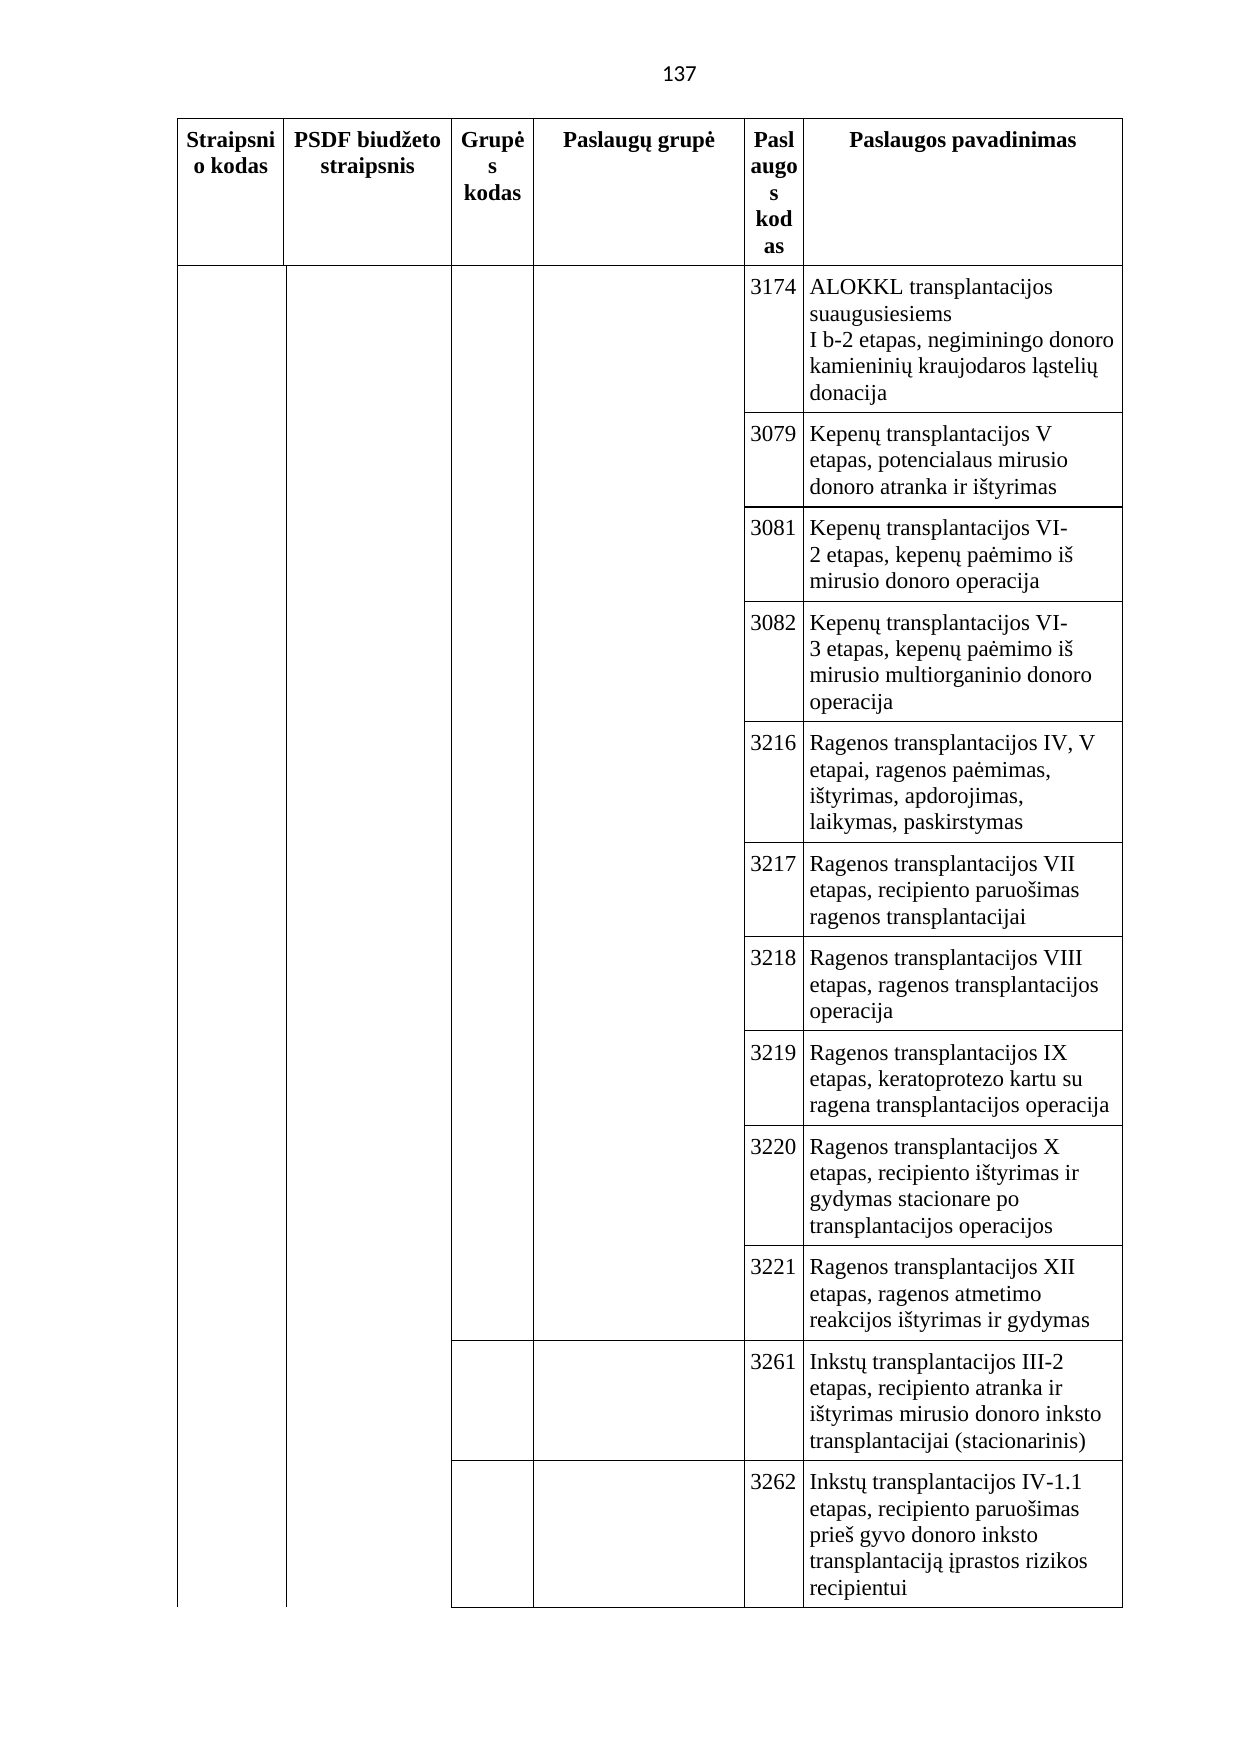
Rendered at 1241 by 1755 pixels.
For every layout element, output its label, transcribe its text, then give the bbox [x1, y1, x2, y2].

table_cell [287, 1245, 451, 1339]
table_cell [534, 266, 744, 412]
table_cell Ragenos transplantacijos X etapas, recipiento ištyrimas ir gydymas stacionare po transplantacijos operacijos [804, 1126, 1122, 1245]
table_cell Inkstų transplantacijos III-2 etapas, recipiento atranka ir ištyrimas mirusio donoro inksto transplantacijai (stacionarinis) [804, 1341, 1122, 1460]
table_cell [452, 1461, 533, 1607]
table_header PSDF biudžeto straipsnis [284, 119, 451, 265]
table_cell Ragenos transplantacijos IV, V etapai, ragenos paėmimas, ištyrimas, apdorojimas, laikymas, paskirstymas [804, 722, 1122, 842]
table_header Grupės kodas [452, 119, 533, 265]
table_cell 3219 [745, 1031, 803, 1125]
table_cell [287, 1460, 451, 1607]
table_cell [452, 1341, 533, 1460]
table_cell [287, 936, 451, 1030]
table_cell ALOKKL transplantacijos suaugusiesiems I b-2 etapas, negiminingo donoro kamieninių kraujodaros ląstelių donacija [804, 266, 1122, 412]
table_cell 3174 [745, 266, 803, 412]
table_cell [534, 1341, 744, 1460]
table_header Straipsnio kodas [178, 119, 283, 265]
table_cell 3221 [745, 1246, 803, 1339]
table_cell Kepenų transplantacijos VI-3 etapas, kepenų paėmimo iš mirusio multiorganinio donoro operacija [804, 602, 1122, 721]
table_cell [287, 1030, 451, 1125]
table_header Paslaugų grupė [534, 119, 744, 265]
table_cell Ragenos transplantacijos XII etapas, ragenos atmetimo reakcijos ištyrimas ir gydymas [804, 1246, 1122, 1339]
table_cell [287, 266, 451, 412]
table_cell [534, 412, 744, 506]
table_cell Kepenų transplantacijos V etapas, potencialaus mirusio donoro atranka ir ištyrimas [804, 413, 1122, 506]
table_cell [178, 721, 286, 842]
table_cell [534, 1461, 744, 1607]
table_cell [287, 1340, 451, 1460]
table_cell [178, 936, 286, 1030]
table_cell [287, 842, 451, 936]
table_cell 3081 [745, 508, 803, 601]
table_cell [452, 266, 533, 412]
table_cell Ragenos transplantacijos VIII etapas, ragenos transplantacijos operacija [804, 937, 1122, 1030]
table_cell 3262 [745, 1461, 803, 1607]
table_cell Ragenos transplantacijos IX etapas, keratoprotezo kartu su ragena transplantacijos operacija [804, 1031, 1122, 1125]
table_cell [178, 412, 286, 506]
table_cell 3082 [745, 602, 803, 721]
table_cell 3217 [745, 843, 803, 936]
table_cell Kepenų transplantacijos VI-2 etapas, kepenų paėmimo iš mirusio donoro operacija [804, 508, 1122, 601]
table_header Paslaugos kodas [745, 119, 803, 265]
table_cell [178, 842, 286, 936]
table_cell [534, 601, 744, 1339]
table_cell [178, 601, 286, 721]
table_cell [287, 721, 451, 842]
table_cell [178, 1460, 286, 1607]
table_cell [178, 506, 286, 601]
table_cell [452, 506, 533, 601]
table_cell 3218 [745, 937, 803, 1030]
table_cell 3079 [745, 413, 803, 506]
table_cell [287, 601, 451, 721]
table_cell [178, 1340, 286, 1460]
table_cell [287, 506, 451, 601]
table_header Paslaugos pavadinimas [804, 119, 1122, 265]
table_cell [287, 1125, 451, 1245]
table_cell 3216 [745, 722, 803, 842]
table_cell [452, 601, 533, 1339]
table_cell [452, 412, 533, 506]
table_cell [534, 506, 744, 601]
table_cell Inkstų transplantacijos IV-1.1 etapas, recipiento paruošimas prieš gyvo donoro inksto transplantaciją įprastos rizikos recipientui [804, 1461, 1122, 1607]
table_cell [178, 1125, 286, 1245]
table_cell Ragenos transplantacijos VII etapas, recipiento paruošimas ragenos transplantacijai [804, 843, 1122, 936]
table_cell [178, 266, 286, 412]
table_cell [287, 412, 451, 506]
table_cell 3261 [745, 1341, 803, 1460]
table_cell [178, 1030, 286, 1125]
table_cell 3220 [745, 1126, 803, 1245]
table_cell [178, 1245, 286, 1339]
